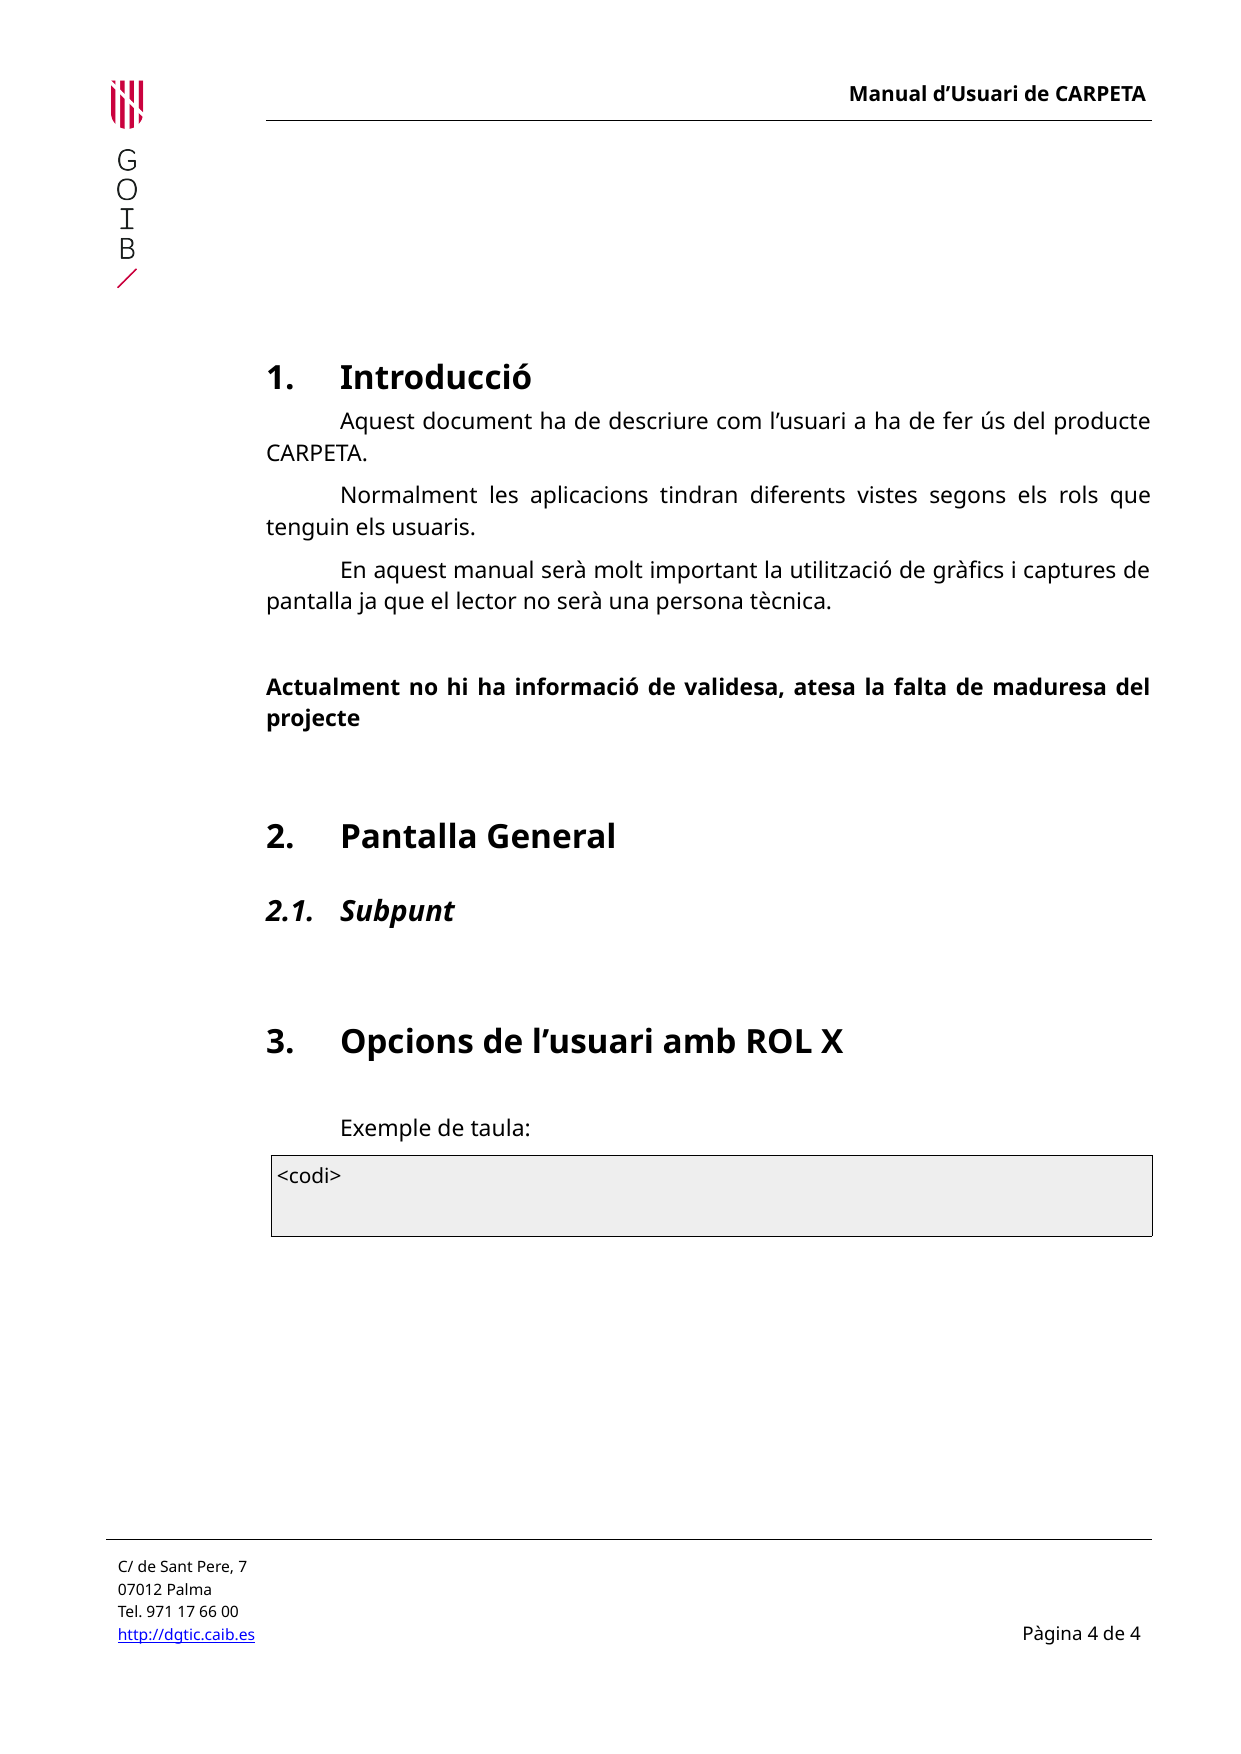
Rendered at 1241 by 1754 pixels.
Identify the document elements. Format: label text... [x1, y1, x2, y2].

subtitle Subpunt [266, 890, 1152, 930]
subtitle Introducció [266, 353, 1152, 399]
list Exemple de taula: [266, 1112, 1152, 1144]
text Normalment les aplicacions tindran diferents vistes segons els rols que tenguin els usuaris. [266, 479, 1152, 542]
picture [82, 57, 172, 319]
table_header <codi> [272, 1156, 1152, 1236]
text Aquest document ha de descriure com l’usuari a ha de fer ús del producte CARPETA. [266, 405, 1152, 468]
text En aquest manual serà molt important la utilització de gràfics i captures de pantalla ja que el lector no serà una persona tècnica. [266, 554, 1152, 616]
text Actualment no hi ha informació de validesa, atesa la falta de maduresa del projecte [266, 671, 1152, 733]
subtitle Opcions de l’usuari amb ROL X [266, 1018, 1152, 1063]
subtitle Pantalla General [266, 813, 1152, 859]
